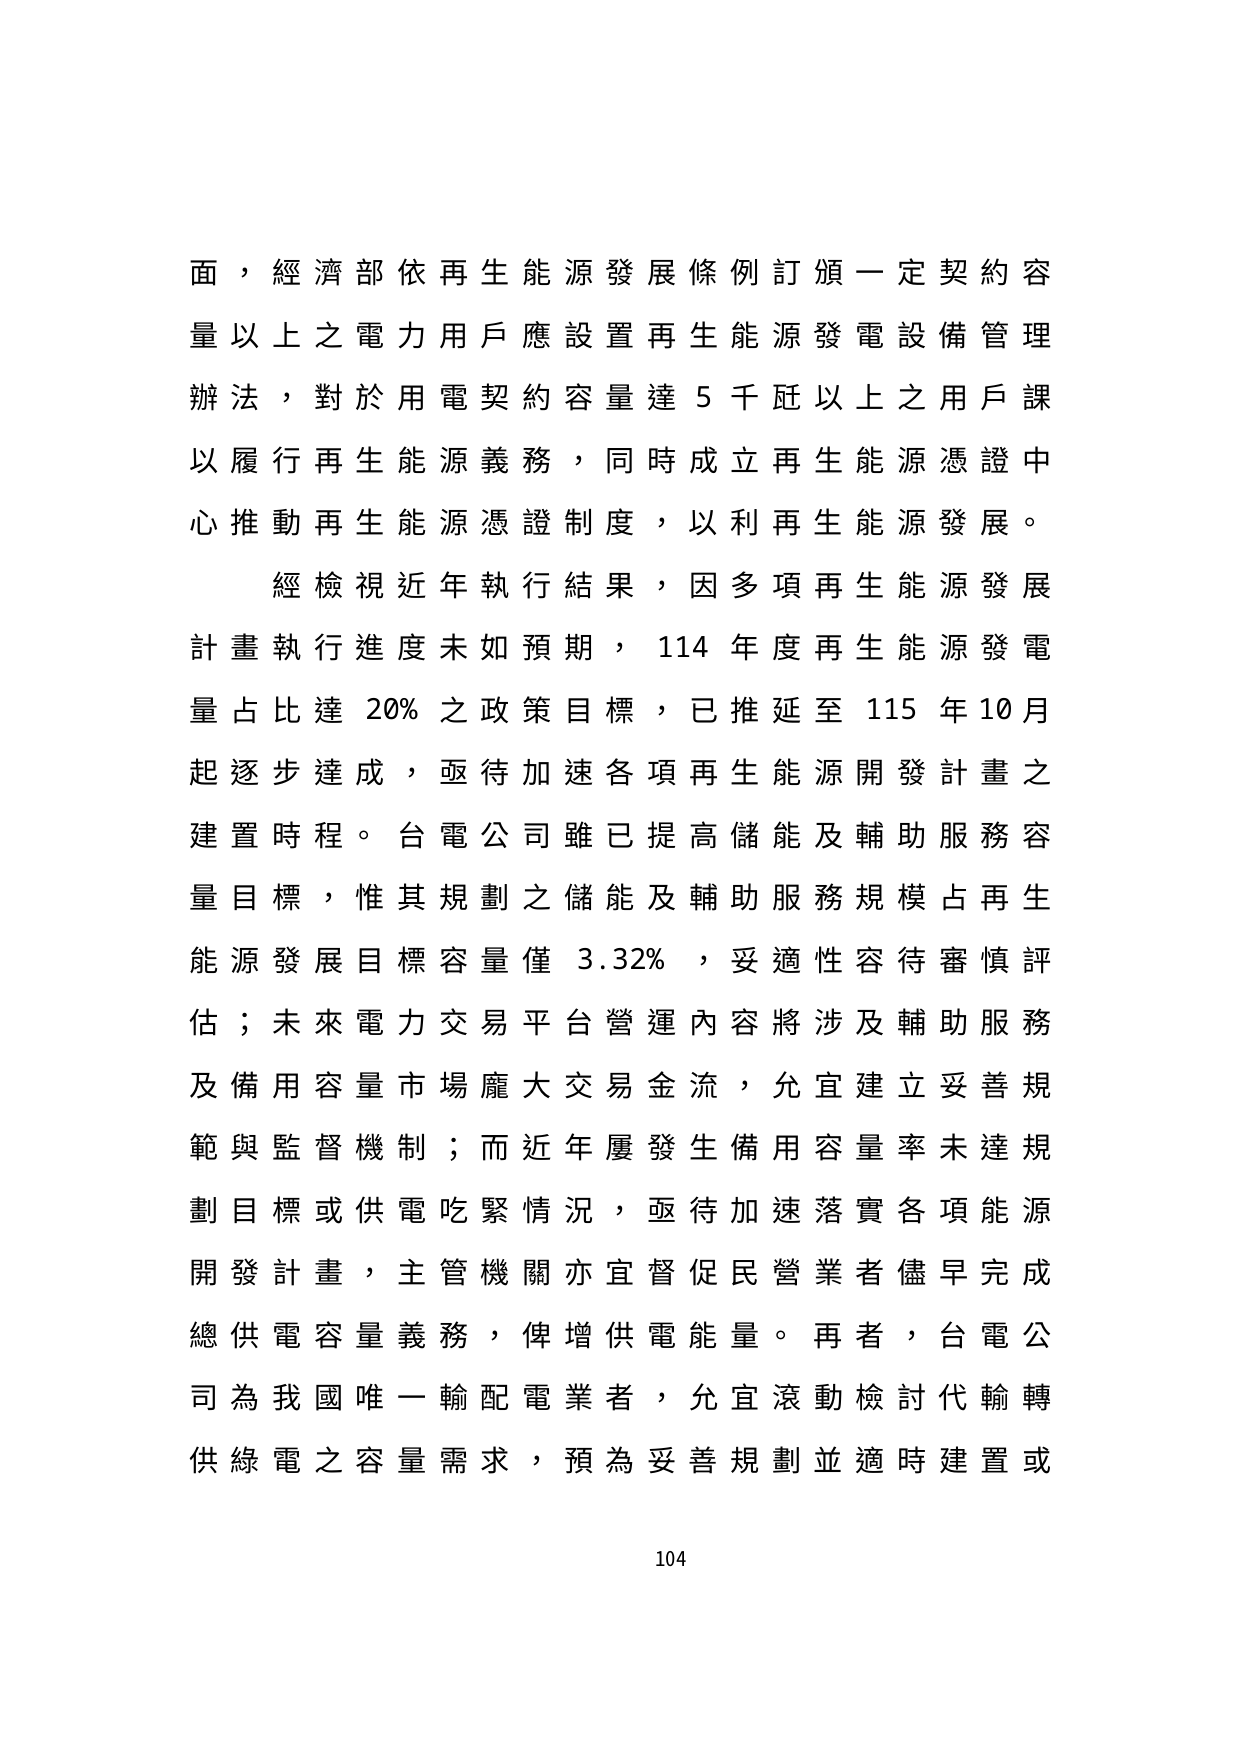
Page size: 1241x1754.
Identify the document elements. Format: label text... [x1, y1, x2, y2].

text 經檢視近年執行結果，因多項再生能源發展計畫執行進度未如預期，114年度再生能源發電量占比達20%之政策目標，已推延至115年10月起逐步達成，亟待加速各項再生能源開發計畫之建置時程。台電公司雖已提高儲能及輔助服務容量目標，惟其規劃之儲能及輔助服務規模占再生能源發展目標容量僅3.32%，妥適性容待審慎評估；未來電力交易平台營運內容將涉及輔助服務及備用容量市場龐大交易金流，允宜建立妥善規範與監督機制；而近年屢發生備用容量率未達規劃目標或供電吃緊情況，亟待加速落實各項能源開發計畫，主管機關亦宜督促民營業者儘早完成總供電容量義務，俾增供電能量。再者，台電公司為我國唯一輸配電業者，允宜滾動檢討代輸轉供綠電之容量需求，預為妥善規劃並適時建置或 [183, 542, 1058, 1479]
text 面，經濟部依再生能源發展條例訂頒一定契約容量以上之電力用戶應設置再生能源發電設備管理辦法，對於用電契約容量達5千瓩以上之用戶課以履行再生能源義務，同時成立再生能源憑證中心推動再生能源憑證制度，以利再生能源發展。 [183, 229, 1058, 542]
